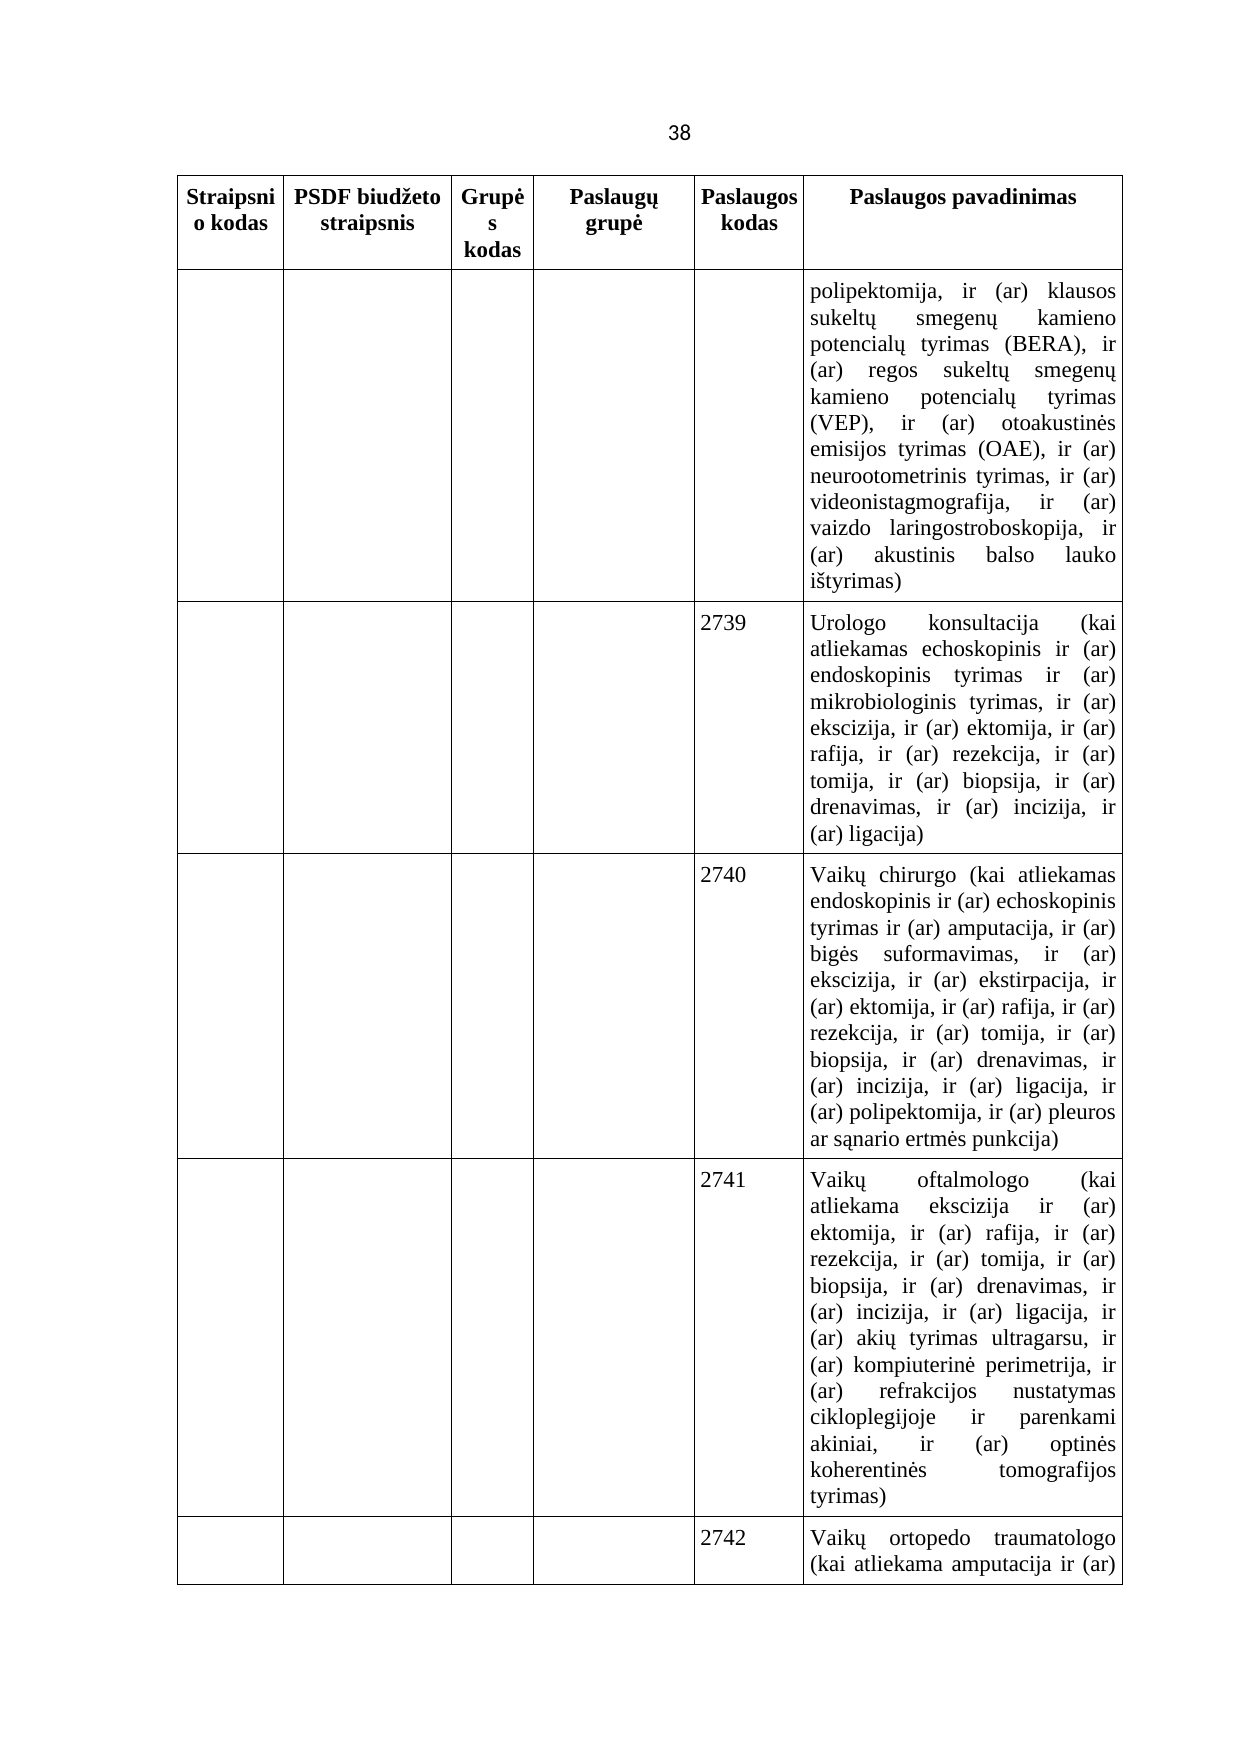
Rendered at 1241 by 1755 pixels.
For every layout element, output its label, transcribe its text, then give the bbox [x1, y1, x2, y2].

table_cell [284, 1159, 451, 1516]
table_cell 2739 [695, 602, 803, 853]
table_cell [452, 1159, 533, 1516]
table_cell [534, 1517, 694, 1584]
table_cell Vaikų oftalmologo (kai atliekama ekscizija ir (ar) ektomija, ir (ar) rafija, ir (ar) rezekcija, ir (ar) tomija, ir (ar) biopsija, ir (ar) drenavimas, ir (ar) incizija, ir (ar) ligacija, ir (ar) akių tyrimas ultragarsu, ir (ar) kompiuterinė perimetrija, ir (ar) refrakcijos nustatymas cikloplegijoje ir parenkami akiniai, ir (ar) optinės koherentinės tomografijos tyrimas) [804, 1159, 1122, 1516]
table_cell [534, 1159, 694, 1516]
table_header Paslaugų grupė [534, 176, 694, 269]
table_cell [452, 270, 533, 601]
table_cell polipektomija, ir (ar) klausos sukeltų smegenų kamieno potencialų tyrimas (BERA), ir (ar) regos sukeltų smegenų kamieno potencialų tyrimas (VEP), ir (ar) otoakustinės emisijos tyrimas (OAE), ir (ar) neurootometrinis tyrimas, ir (ar) videonistagmografija, ir (ar) vaizdo laringostroboskopija, ir (ar) akustinis balso lauko ištyrimas) [804, 270, 1122, 601]
table_cell [284, 270, 451, 601]
table_cell [178, 854, 283, 1158]
table_cell [178, 1517, 283, 1584]
table_cell [452, 602, 533, 853]
table_cell [452, 1517, 533, 1584]
table_cell [178, 602, 283, 853]
table_header Paslaugos kodas [695, 176, 803, 269]
table_header Grupės kodas [452, 176, 533, 269]
table_header Paslaugos pavadinimas [804, 176, 1122, 269]
table_cell [534, 854, 694, 1158]
table_cell [695, 270, 803, 601]
table_cell [284, 854, 451, 1158]
table_cell [178, 270, 283, 601]
table_cell [178, 1159, 283, 1516]
table_header PSDF biudžeto straipsnis [284, 176, 451, 269]
table_cell 2742 [695, 1517, 803, 1584]
table_cell 2741 [695, 1159, 803, 1516]
table_cell [534, 602, 694, 853]
table_cell Urologo konsultacija (kai atliekamas echoskopinis ir (ar) endoskopinis tyrimas ir (ar) mikrobiologinis tyrimas, ir (ar) ekscizija, ir (ar) ektomija, ir (ar) rafija, ir (ar) rezekcija, ir (ar) tomija, ir (ar) biopsija, ir (ar) drenavimas, ir (ar) incizija, ir (ar) ligacija) [804, 602, 1122, 853]
table_cell [284, 1517, 451, 1584]
table_header Straipsnio kodas [178, 176, 283, 269]
table_cell [534, 270, 694, 601]
table_cell Vaikų ortopedo traumatologo (kai atliekama amputacija ir (ar) [804, 1517, 1122, 1584]
table_cell Vaikų chirurgo (kai atliekamas endoskopinis ir (ar) echoskopinis tyrimas ir (ar) amputacija, ir (ar) bigės suformavimas, ir (ar) ekscizija, ir (ar) ekstirpacija, ir (ar) ektomija, ir (ar) rafija, ir (ar) rezekcija, ir (ar) tomija, ir (ar) biopsija, ir (ar) drenavimas, ir (ar) incizija, ir (ar) ligacija, ir (ar) polipektomija, ir (ar) pleuros ar sąnario ertmės punkcija) [804, 854, 1122, 1158]
table_cell 2740 [695, 854, 803, 1158]
table_cell [284, 602, 451, 853]
table_cell [452, 854, 533, 1158]
